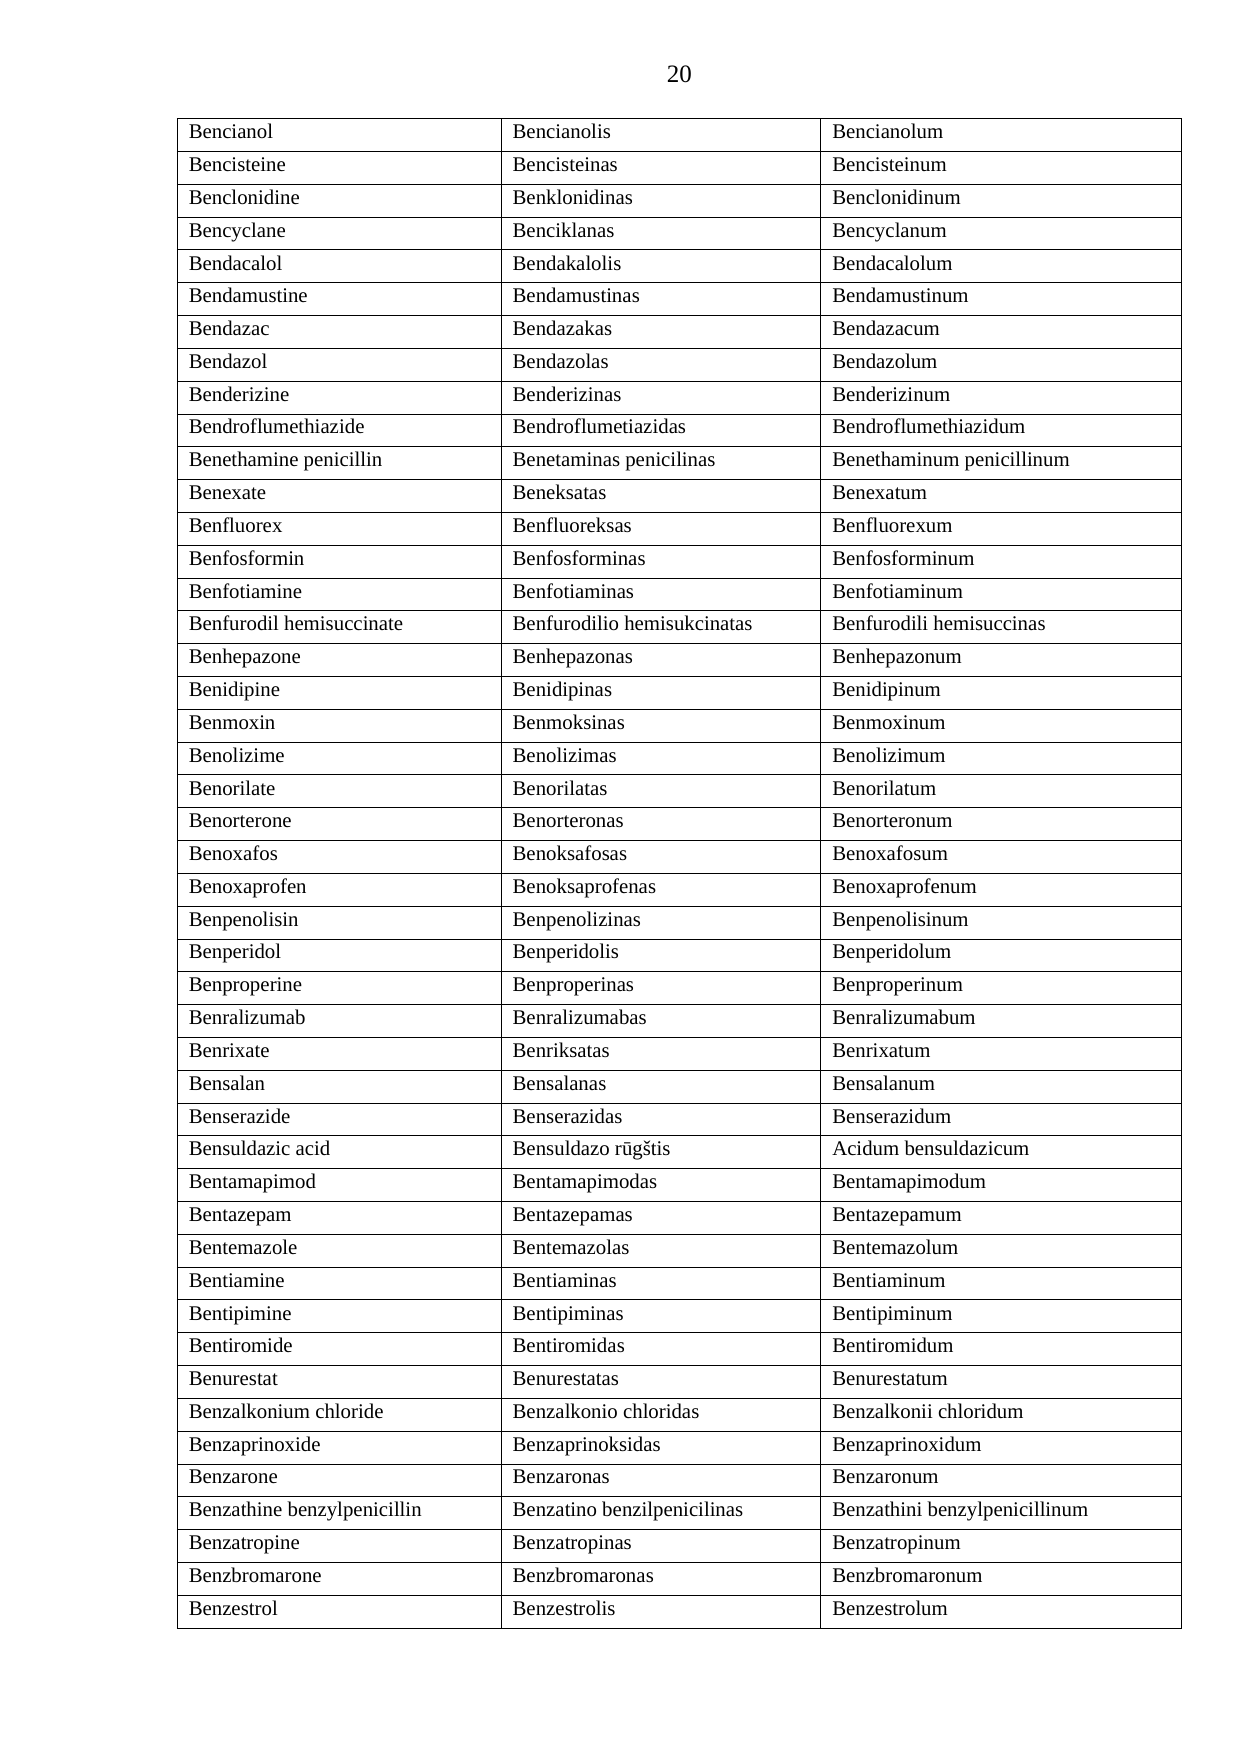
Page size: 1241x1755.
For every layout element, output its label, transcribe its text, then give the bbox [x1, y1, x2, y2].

table_cell Benfosforminas [502, 546, 820, 577]
table_cell Benderizine [178, 382, 501, 413]
table_cell Benidipinum [821, 677, 1181, 709]
table_cell Bentemazole [178, 1235, 501, 1267]
table_cell Bentamapimod [178, 1169, 501, 1201]
table_cell Bentiaminum [821, 1268, 1181, 1299]
table_cell Beneksatas [502, 480, 820, 512]
table_cell Bendamustinum [821, 283, 1181, 315]
table_cell Bentiamine [178, 1268, 501, 1299]
table_cell Benzatropinum [821, 1530, 1181, 1562]
table_cell Bendroflumethiazidum [821, 415, 1181, 446]
table_cell Benethaminum penicillinum [821, 447, 1181, 479]
table_cell Bencianol [178, 119, 501, 151]
table_cell Benzestrolum [821, 1596, 1181, 1627]
table_cell Benriksatas [502, 1038, 820, 1070]
table_cell Benzaronas [502, 1465, 820, 1496]
table_cell Benzbromarone [178, 1563, 501, 1595]
table_cell Benmoksinas [502, 710, 820, 742]
table_cell Benoksaprofenas [502, 874, 820, 906]
table_cell Bentipimine [178, 1300, 501, 1332]
table_cell Benfurodili hemisuccinas [821, 611, 1181, 643]
table_cell Benzatropine [178, 1530, 501, 1562]
table_cell Benhepazonas [502, 644, 820, 676]
table_cell Benurestatas [502, 1366, 820, 1398]
table_cell Benfurodil hemisuccinate [178, 611, 501, 643]
table_cell Benorilate [178, 775, 501, 807]
table_cell Benoxaprofen [178, 874, 501, 906]
table_cell Bendamustine [178, 283, 501, 315]
table_cell Benzaronum [821, 1465, 1181, 1496]
table_cell Benorteronas [502, 808, 820, 840]
table_cell Bencianolis [502, 119, 820, 151]
table_cell Benurestat [178, 1366, 501, 1398]
table_cell Bentemazolas [502, 1235, 820, 1267]
table_cell Bendroflumethiazide [178, 415, 501, 446]
table_cell Benethamine penicillin [178, 447, 501, 479]
table_cell Bencisteine [178, 152, 501, 184]
table_cell Benproperinum [821, 972, 1181, 1004]
table_cell Benserazidas [502, 1104, 820, 1135]
table_cell Bentamapimodas [502, 1169, 820, 1201]
table_cell Benfotiaminas [502, 579, 820, 610]
table_cell Benfluorex [178, 513, 501, 545]
table_cell Benralizumab [178, 1005, 501, 1037]
table_cell Benralizumabum [821, 1005, 1181, 1037]
table_cell Benzalkonii chloridum [821, 1399, 1181, 1431]
table_cell Bendazacum [821, 316, 1181, 348]
table_cell Benhepazone [178, 644, 501, 676]
table_cell Benzestrol [178, 1596, 501, 1627]
table_cell Bencyclane [178, 218, 501, 249]
table_cell Benfosforminum [821, 546, 1181, 577]
table_cell Benoxafos [178, 841, 501, 873]
table_cell Benorteronum [821, 808, 1181, 840]
table_cell Bentipiminum [821, 1300, 1181, 1332]
table_cell Benfotiamine [178, 579, 501, 610]
table_cell Bendakalolis [502, 250, 820, 282]
table_cell Benrixatum [821, 1038, 1181, 1070]
table_cell Bendamustinas [502, 283, 820, 315]
table_cell Benolizime [178, 743, 501, 774]
table_cell Benpenolisin [178, 907, 501, 938]
table_cell Benperidolum [821, 940, 1181, 971]
table_cell Benzarone [178, 1465, 501, 1496]
table_cell Benolizimum [821, 743, 1181, 774]
table_cell Benzbromaronum [821, 1563, 1181, 1595]
table_cell Benperidol [178, 940, 501, 971]
table_cell Benderizinum [821, 382, 1181, 413]
table_cell Benidipine [178, 677, 501, 709]
table_cell Benrixate [178, 1038, 501, 1070]
table_cell Bentiromide [178, 1333, 501, 1365]
table_cell Bensalan [178, 1071, 501, 1102]
table_cell Benetaminas penicilinas [502, 447, 820, 479]
table_cell Benzatino benzilpenicilinas [502, 1497, 820, 1529]
table_cell Bensalanas [502, 1071, 820, 1102]
table_cell Acidum bensuldazicum [821, 1136, 1181, 1168]
table_cell Benclonidinum [821, 185, 1181, 217]
table_cell Bendazolas [502, 349, 820, 381]
table_cell Benzbromaronas [502, 1563, 820, 1595]
table_cell Benfotiaminum [821, 579, 1181, 610]
table_cell Benhepazonum [821, 644, 1181, 676]
table_cell Benklonidinas [502, 185, 820, 217]
table_cell Benproperine [178, 972, 501, 1004]
table_cell Bensalanum [821, 1071, 1181, 1102]
table_cell Benorilatas [502, 775, 820, 807]
table_cell Bendacalol [178, 250, 501, 282]
table_cell Bentazepamas [502, 1202, 820, 1234]
table_cell Benproperinas [502, 972, 820, 1004]
table_cell Benexate [178, 480, 501, 512]
table_cell Benorilatum [821, 775, 1181, 807]
table_cell Benolizimas [502, 743, 820, 774]
table_cell Benzalkonium chloride [178, 1399, 501, 1431]
table_cell Benzaprinoxidum [821, 1432, 1181, 1463]
table_cell Benorterone [178, 808, 501, 840]
table_cell Benoxaprofenum [821, 874, 1181, 906]
table_cell Benserazidum [821, 1104, 1181, 1135]
table_cell Benderizinas [502, 382, 820, 413]
table_cell Bendazac [178, 316, 501, 348]
table_cell Benpenolisinum [821, 907, 1181, 938]
table_cell Bendacalolum [821, 250, 1181, 282]
table_cell Benfluorexum [821, 513, 1181, 545]
table_cell Bentipiminas [502, 1300, 820, 1332]
table_cell Benzaprinoksidas [502, 1432, 820, 1463]
table_cell Benralizumabas [502, 1005, 820, 1037]
table_cell Bencyclanum [821, 218, 1181, 249]
table_cell Benmoxinum [821, 710, 1181, 742]
table_cell Bentiaminas [502, 1268, 820, 1299]
table_cell Bendazakas [502, 316, 820, 348]
table_cell Benzathine benzylpenicillin [178, 1497, 501, 1529]
table_cell Bensuldazo rūgštis [502, 1136, 820, 1168]
table_cell Benoxafosum [821, 841, 1181, 873]
table_cell Bendazolum [821, 349, 1181, 381]
table_cell Bentazepam [178, 1202, 501, 1234]
table_cell Benfurodilio hemisukcinatas [502, 611, 820, 643]
table_cell Bentamapimodum [821, 1169, 1181, 1201]
table_cell Benzalkonio chloridas [502, 1399, 820, 1431]
table_cell Bendazol [178, 349, 501, 381]
table_cell Benciklanas [502, 218, 820, 249]
table_cell Benurestatum [821, 1366, 1181, 1398]
table_cell Benzathini benzylpenicillinum [821, 1497, 1181, 1529]
table_cell Benzestrolis [502, 1596, 820, 1627]
table_cell Benperidolis [502, 940, 820, 971]
table_cell Benpenolizinas [502, 907, 820, 938]
table_cell Bendroflumetiazidas [502, 415, 820, 446]
table_cell Bentazepamum [821, 1202, 1181, 1234]
table_cell Benoksafosas [502, 841, 820, 873]
table_cell Bensuldazic acid [178, 1136, 501, 1168]
table_cell Bencianolum [821, 119, 1181, 151]
table_cell Bencisteinas [502, 152, 820, 184]
table_cell Benexatum [821, 480, 1181, 512]
table_cell Bencisteinum [821, 152, 1181, 184]
table_cell Benserazide [178, 1104, 501, 1135]
table_cell Benidipinas [502, 677, 820, 709]
table_cell Benfluoreksas [502, 513, 820, 545]
table_cell Benclonidine [178, 185, 501, 217]
table_cell Bentemazolum [821, 1235, 1181, 1267]
table_cell Bentiromidum [821, 1333, 1181, 1365]
table_cell Benmoxin [178, 710, 501, 742]
table_cell Benzatropinas [502, 1530, 820, 1562]
table_cell Benfosformin [178, 546, 501, 577]
table_cell Benzaprinoxide [178, 1432, 501, 1463]
table_cell Bentiromidas [502, 1333, 820, 1365]
